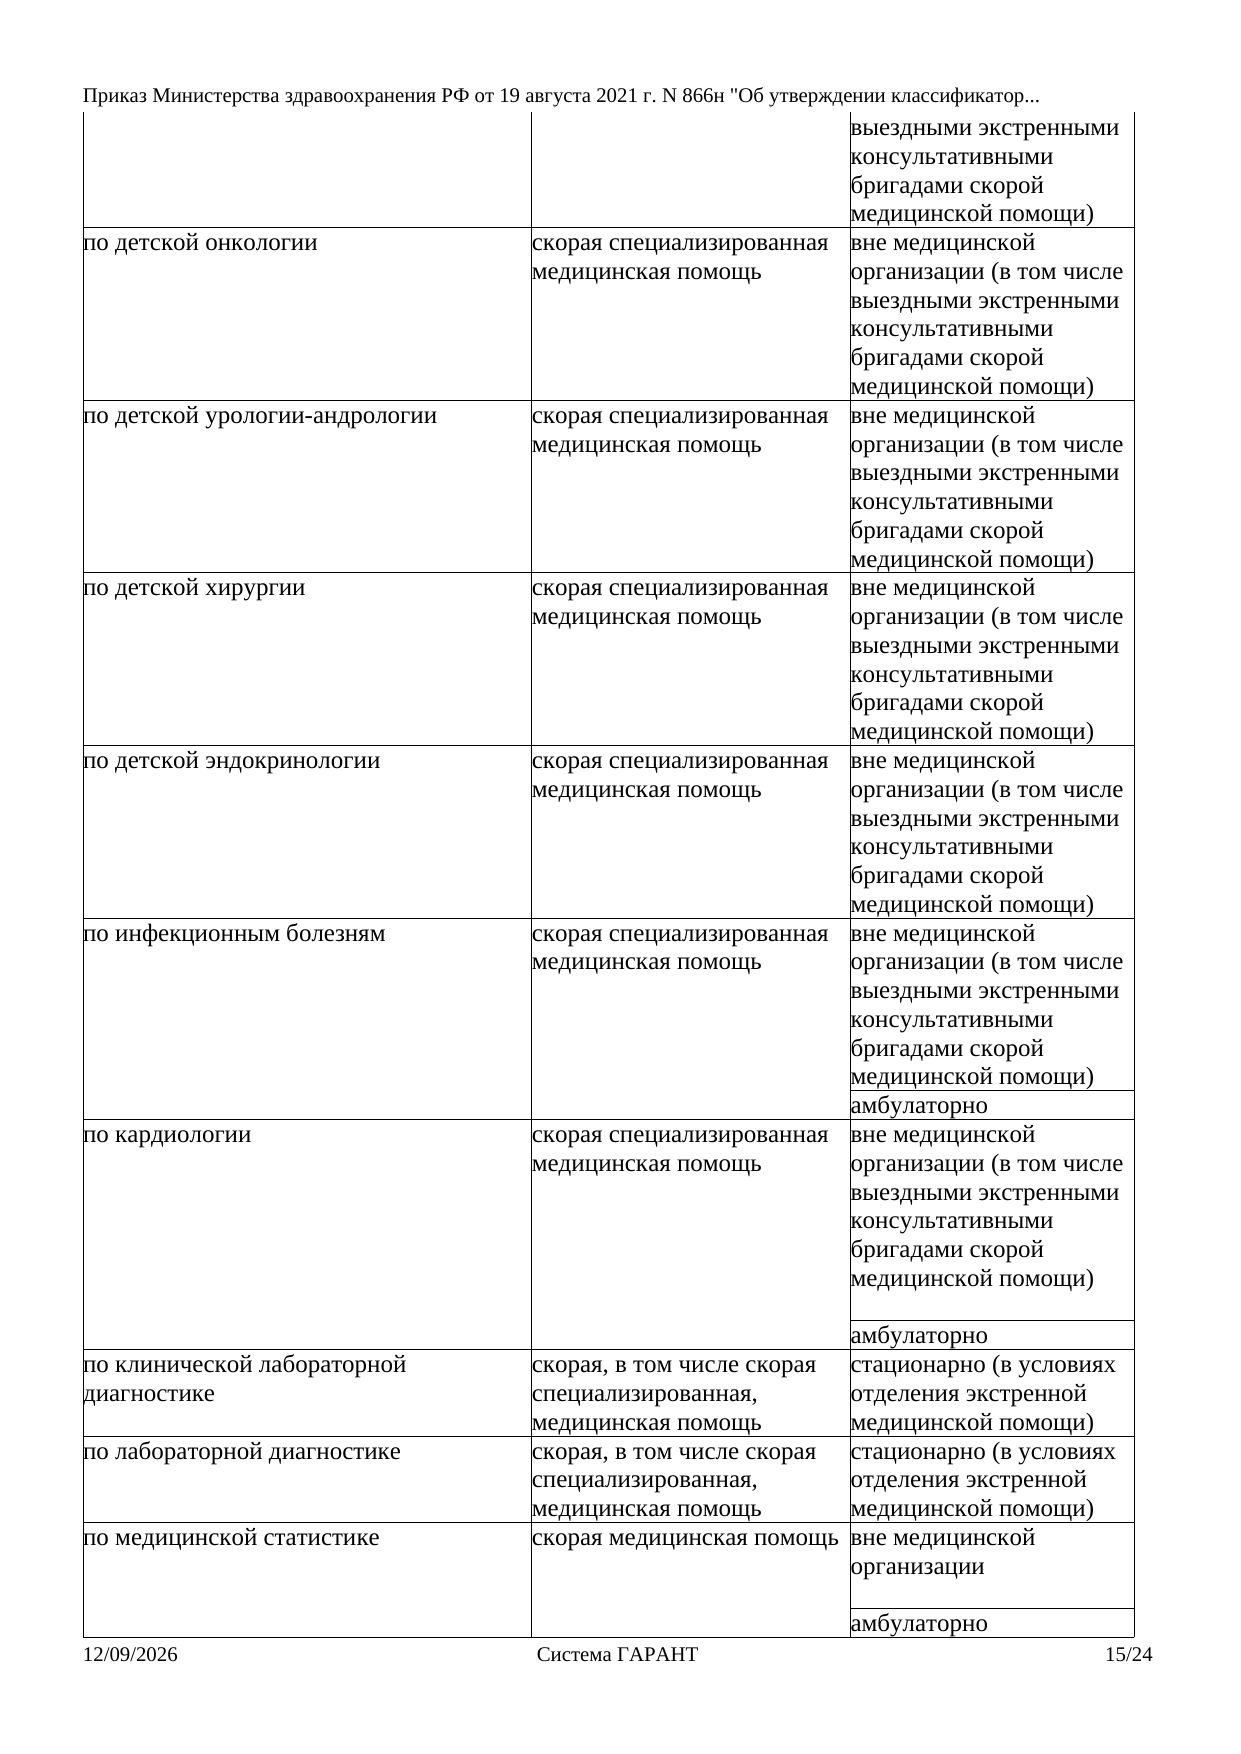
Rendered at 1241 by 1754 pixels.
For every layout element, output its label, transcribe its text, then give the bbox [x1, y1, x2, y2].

table_cell по инфекционным болезням [84, 919, 531, 1119]
table_cell амбулаторно [851, 1091, 1134, 1119]
table_cell скорая специализированная медицинская помощь [532, 1120, 850, 1349]
table_cell вне медицинской организации (в том числе выездными экстренными консультативными бригадами скорой медицинской помощи) [851, 573, 1134, 745]
table_cell по детской урологии-андрологии [84, 401, 531, 572]
table_cell по кардиологии [84, 1120, 531, 1349]
table_cell по детской онкологии [84, 228, 531, 400]
table_cell по лабораторной диагностике [84, 1437, 531, 1522]
table_cell стационарно (в условиях отделения экстренной медицинской помощи) [851, 1437, 1134, 1522]
table_cell стационарно (в условиях отделения экстренной медицинской помощи) [851, 1350, 1134, 1436]
table_cell скорая медицинская помощь [532, 1523, 850, 1637]
table_cell вне медицинской организации (в том числе выездными экстренными консультативными бригадами скорой медицинской помощи) [851, 1120, 1134, 1320]
table_cell скорая специализированная медицинская помощь [532, 573, 850, 745]
table_cell скорая специализированная медицинская помощь [532, 228, 850, 400]
table_cell [532, 112, 850, 227]
table_cell скорая, в том числе скорая специализированная, медицинская помощь [532, 1437, 850, 1522]
table_cell вне медицинской организации (в том числе выездными экстренными консультативными бригадами скорой медицинской помощи) [851, 228, 1134, 400]
table_cell [84, 112, 531, 227]
table_cell вне медицинской организации [851, 1523, 1134, 1608]
table_cell скорая специализированная медицинская помощь [532, 746, 850, 918]
table_cell по детской хирургии [84, 573, 531, 745]
table_cell вне медицинской организации (в том числе выездными экстренными консультативными бригадами скорой медицинской помощи) [851, 919, 1134, 1090]
table_cell вне медицинской организации (в том числе выездными экстренными консультативными бригадами скорой медицинской помощи) [851, 746, 1134, 918]
table_cell по детской эндокринологии [84, 746, 531, 918]
table_cell амбулаторно [851, 1321, 1134, 1349]
table_cell по клинической лабораторной диагностике [84, 1350, 531, 1436]
table_cell выездными экстренными консультативными бригадами скорой медицинской помощи) [851, 112, 1134, 227]
table_cell амбулаторно [851, 1609, 1134, 1637]
table_cell скорая специализированная медицинская помощь [532, 401, 850, 572]
table_cell вне медицинской организации (в том числе выездными экстренными консультативными бригадами скорой медицинской помощи) [851, 401, 1134, 572]
table_cell по медицинской статистике [84, 1523, 531, 1637]
table_cell скорая, в том числе скорая специализированная, медицинская помощь [532, 1350, 850, 1436]
table_cell скорая специализированная медицинская помощь [532, 919, 850, 1119]
